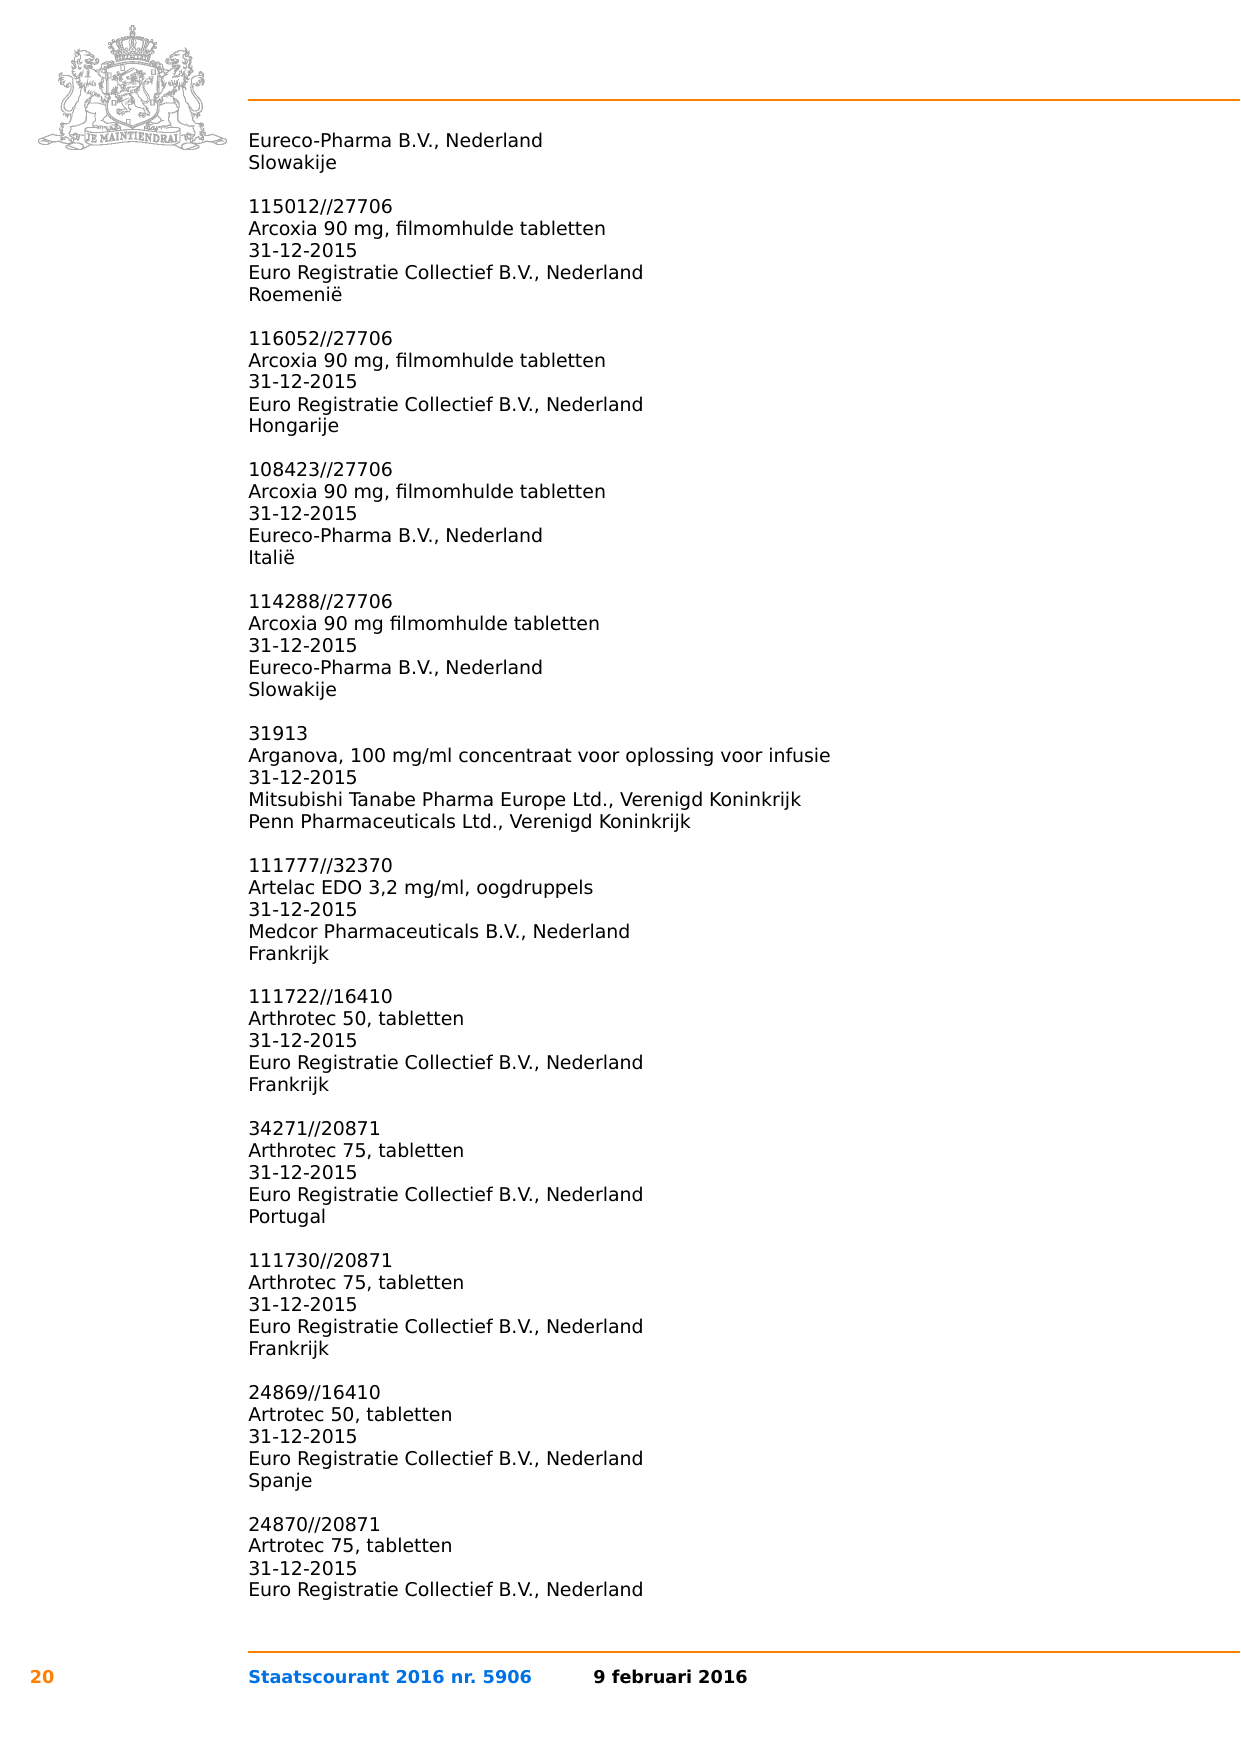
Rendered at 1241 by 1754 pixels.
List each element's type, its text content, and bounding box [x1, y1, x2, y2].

text 31-12-2015 [248, 1294, 1163, 1316]
text Frankrijk [248, 1074, 1163, 1096]
text 111730//20871 [248, 1250, 1163, 1272]
text Eureco-Pharma B.V., Nederland [248, 525, 1163, 547]
text Slowakije [248, 679, 1163, 701]
text Artrotec 50, tabletten [248, 1404, 1163, 1426]
text 31913 [248, 723, 1163, 745]
text Euro Registratie Collectief B.V., Nederland [248, 1448, 1163, 1469]
text 31-12-2015 [248, 371, 1163, 393]
text 24869//16410 [248, 1382, 1163, 1404]
text Euro Registratie Collectief B.V., Nederland [248, 1052, 1163, 1074]
text Artrotec 75, tabletten [248, 1535, 1163, 1557]
text Medcor Pharmaceuticals B.V., Nederland [248, 921, 1163, 942]
text Artelac EDO 3,2 mg/ml, oogdruppels [248, 877, 1163, 898]
text Portugal [248, 1206, 1163, 1228]
text Roemenië [248, 284, 1163, 306]
text 111777//32370 [248, 854, 1163, 877]
text 31-12-2015 [248, 898, 1163, 921]
text 34271//20871 [248, 1118, 1163, 1140]
text 31-12-2015 [248, 1162, 1163, 1184]
text 31-12-2015 [248, 240, 1163, 262]
text 114288//27706 [248, 591, 1163, 613]
text Arganova, 100 mg/ml concentraat voor oplossing voor infusie [248, 745, 1163, 767]
text 24870//20871 [248, 1513, 1163, 1535]
text Arthrotec 75, tabletten [248, 1140, 1163, 1162]
text Euro Registratie Collectief B.V., Nederland [248, 1579, 1163, 1601]
text 31-12-2015 [248, 1426, 1163, 1448]
text Eureco-Pharma B.V., Nederland [248, 130, 1163, 152]
text 31-12-2015 [248, 767, 1163, 789]
text 116052//27706 [248, 327, 1163, 349]
text 31-12-2015 [248, 1030, 1163, 1052]
picture [38, 25, 227, 150]
text Hongarije [248, 415, 1163, 437]
text Arcoxia 90 mg, filmomhulde tabletten [248, 218, 1163, 240]
text 115012//27706 [248, 196, 1163, 218]
text Euro Registratie Collectief B.V., Nederland [248, 1184, 1163, 1206]
text Mitsubishi Tanabe Pharma Europe Ltd., Verenigd Koninkrijk [248, 789, 1163, 811]
text Spanje [248, 1469, 1163, 1492]
text 31-12-2015 [248, 635, 1163, 657]
text Euro Registratie Collectief B.V., Nederland [248, 1316, 1163, 1338]
text Arthrotec 75, tabletten [248, 1272, 1163, 1294]
text Euro Registratie Collectief B.V., Nederland [248, 393, 1163, 415]
text Frankrijk [248, 1338, 1163, 1360]
text Euro Registratie Collectief B.V., Nederland [248, 262, 1163, 284]
text 31-12-2015 [248, 503, 1163, 525]
text Arthrotec 50, tabletten [248, 1008, 1163, 1030]
text 111722//16410 [248, 986, 1163, 1008]
text Arcoxia 90 mg, filmomhulde tabletten [248, 481, 1163, 503]
text Slowakije [248, 152, 1163, 174]
text 31-12-2015 [248, 1557, 1163, 1579]
text Arcoxia 90 mg, filmomhulde tabletten [248, 349, 1163, 371]
text 108423//27706 [248, 459, 1163, 481]
text Frankrijk [248, 942, 1163, 964]
text Arcoxia 90 mg filmomhulde tabletten [248, 613, 1163, 635]
text Italië [248, 547, 1163, 569]
text Penn Pharmaceuticals Ltd., Verenigd Koninkrijk [248, 811, 1163, 833]
text Eureco-Pharma B.V., Nederland [248, 657, 1163, 679]
